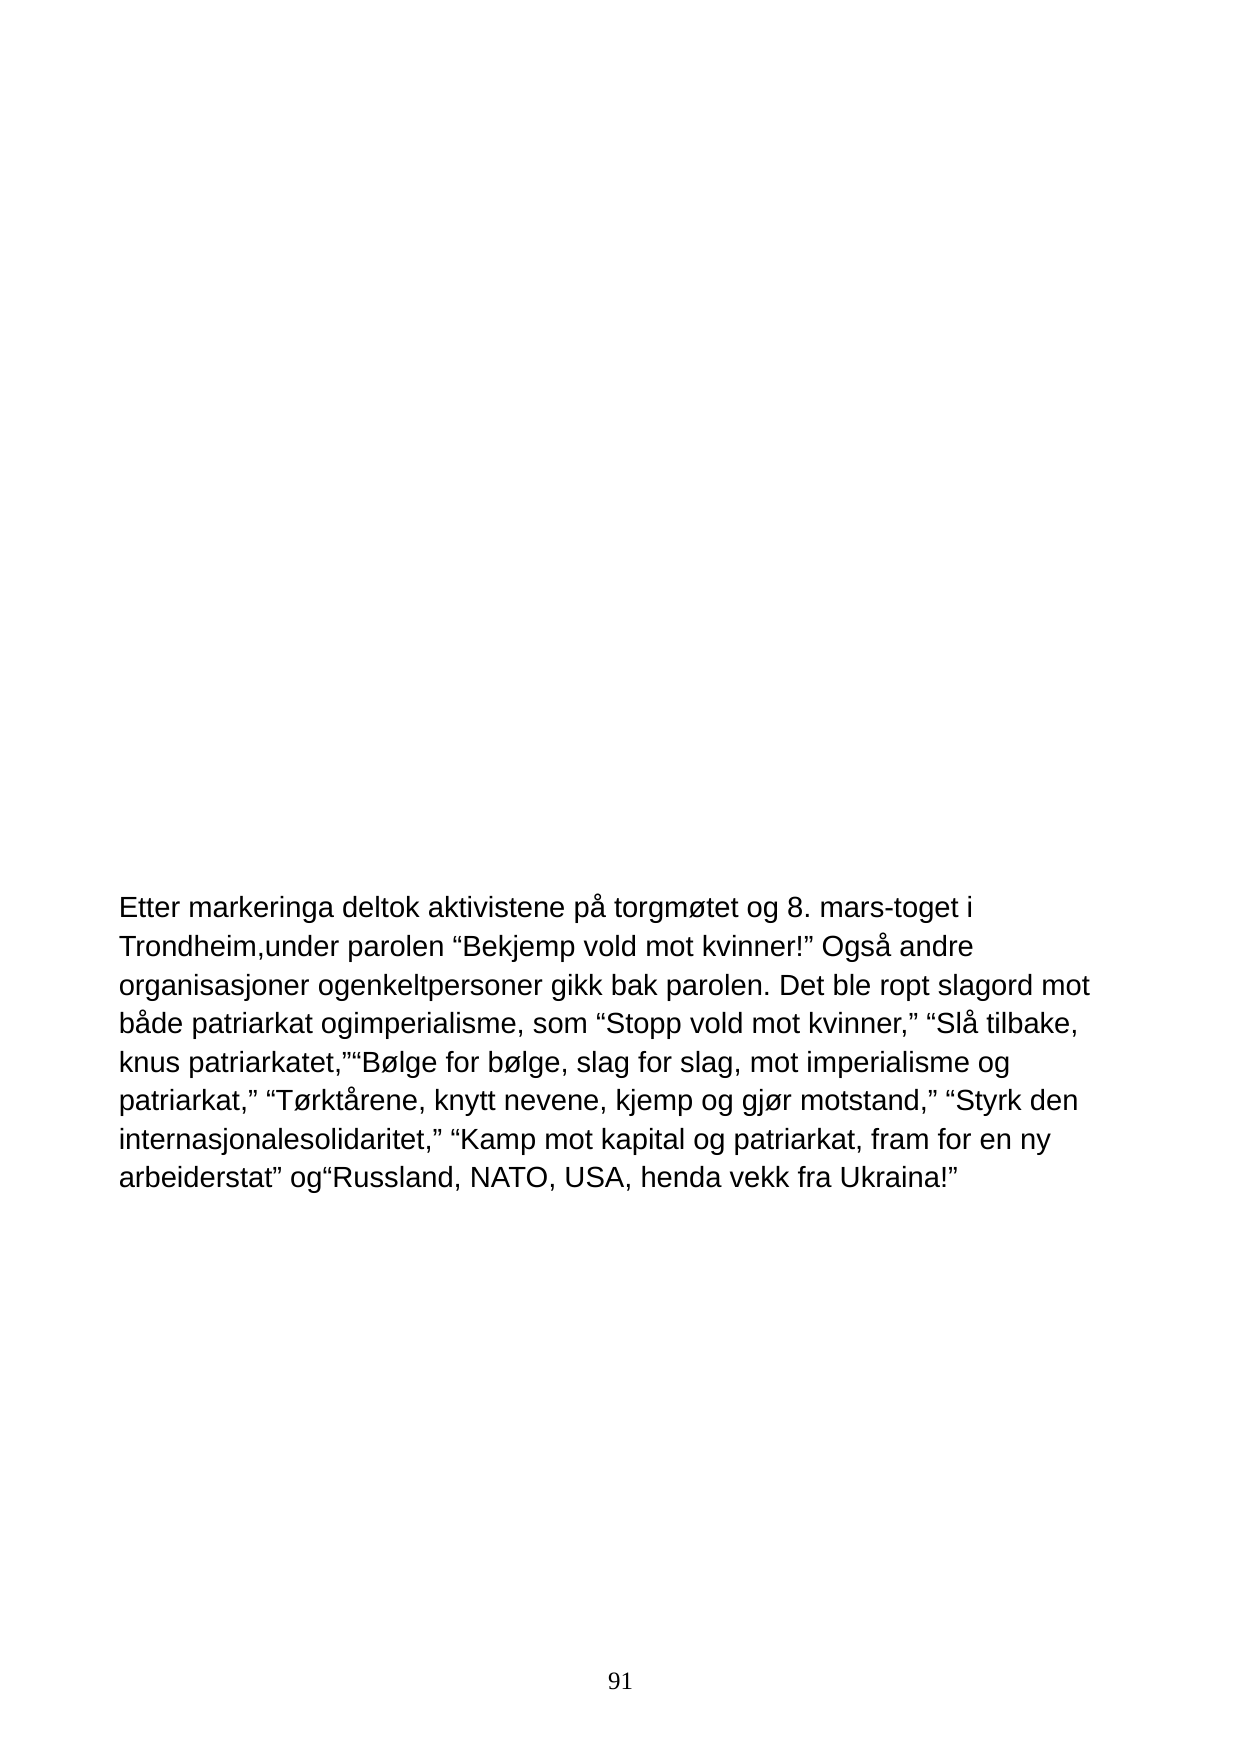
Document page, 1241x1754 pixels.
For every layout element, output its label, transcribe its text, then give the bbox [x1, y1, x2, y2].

text Etter markeringa deltok aktivistene på torgmøtet og 8. mars-toget i Trondheim,under parolen “Bekjemp vold mot kvinner!” Også andre organisasjoner ogenkeltpersoner gikk bak parolen. Det ble ropt slagord mot både patriarkat ogimperialisme, som “Stopp vold mot kvinner,” “Slå tilbake, knus patriarkatet,”“Bølge for bølge, slag for slag, mot imperialisme og patriarkat,” “Tørktårene, knytt nevene, kjemp og gjør motstand,” “Styrk den internasjonalesolidaritet,” “Kamp mot kapital og patriarkat, fram for en ny arbeiderstat” og“Russland, NATO, USA, henda vekk fra Ukraina!” [118, 891, 1122, 1194]
